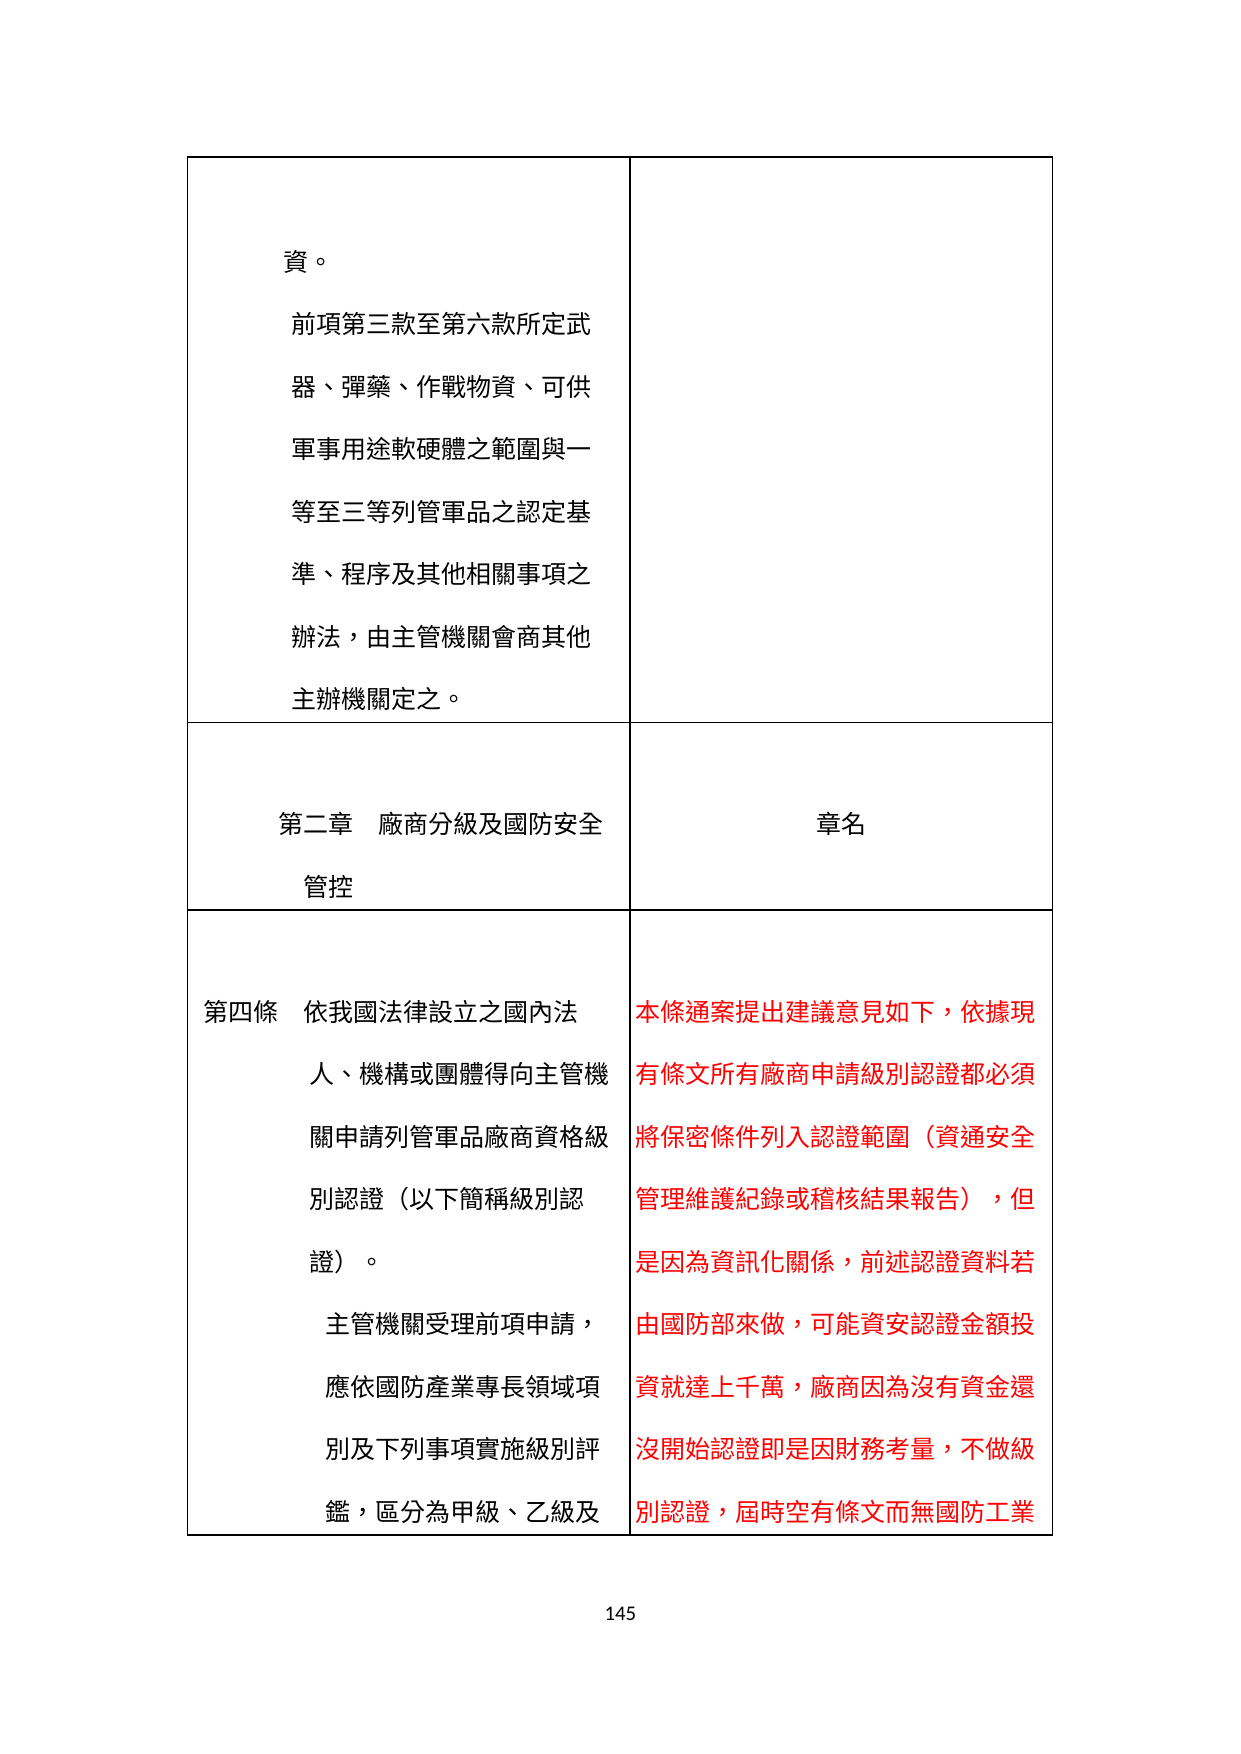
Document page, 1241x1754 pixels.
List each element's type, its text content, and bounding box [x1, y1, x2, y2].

table_cell [631, 158, 1052, 722]
table_cell 資。 前項第三款至第六款所定武器、彈藥、作戰物資、可供軍事用途軟硬體之範圍與一等至三等列管軍品之認定基準、程序及其他相關事項之辦法，由主管機關會商其他主辦機關定之。 [188, 158, 629, 722]
table_cell 本條通案提出建議意見如下，依據現有條文所有廠商申請級別認證都必須將保密條件列入認證範圍（資通安全管理維護紀錄或稽核結果報告），但是因為資訊化關係，前述認證資料若由國防部來做，可能資安認證金額投資就達上千萬，廠商因為沒有資金還沒開始認證即是因財務考量，不做級別認證，屆時空有條文而無國防工業 [631, 911, 1052, 1534]
table_cell 第二章 廠商分級及國防安全管控 [188, 723, 629, 909]
table_cell 章名 [631, 723, 1052, 909]
table_cell 第四條 依我國法律設立之國內法人、機構或團體得向主管機關申請列管軍品廠商資格級別認證（以下簡稱級別認證）。 主管機關受理前項申請，應依國防產業專長領域項別及下列事項實施級別評鑑，區分為甲級、乙級及 [188, 911, 629, 1534]
